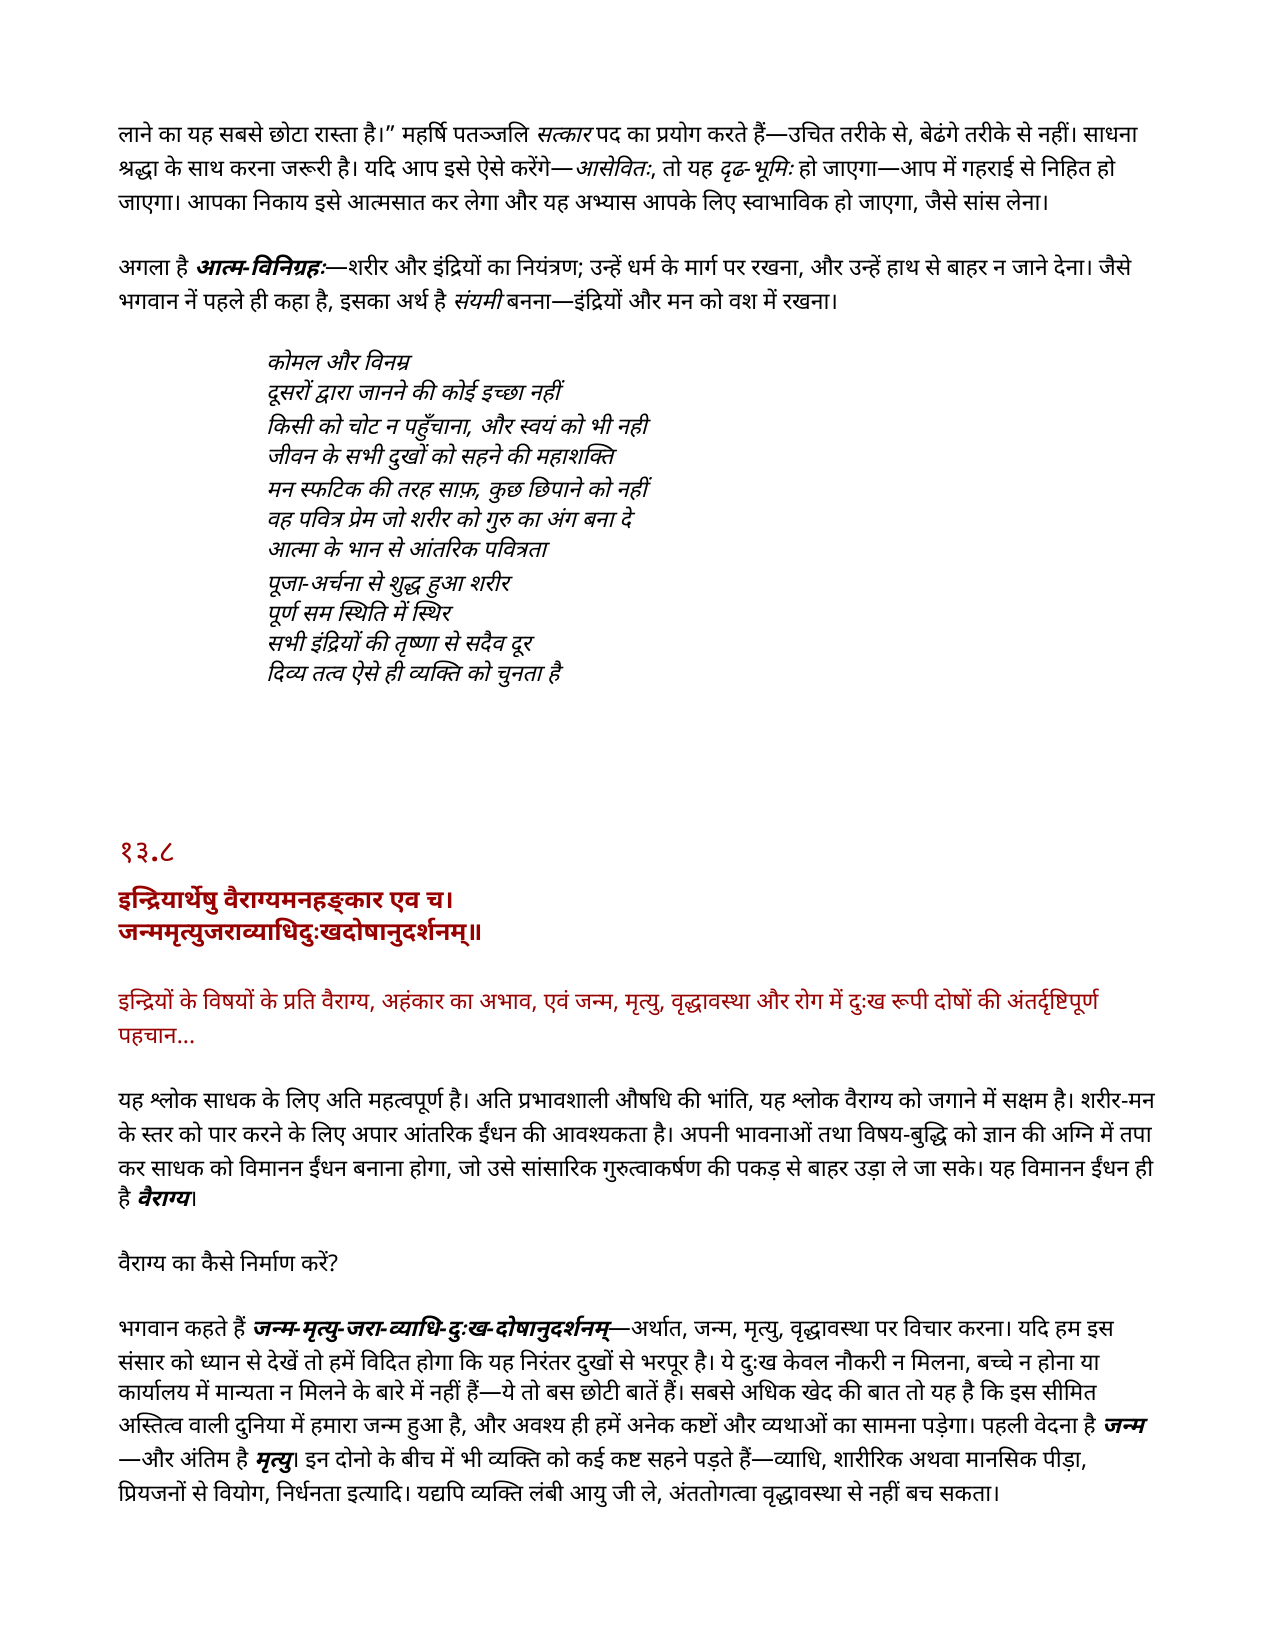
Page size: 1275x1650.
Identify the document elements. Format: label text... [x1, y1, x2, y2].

text लाने का यह सबसे छोटा रास्ता है।” महर्षि पतञ्जलि सत्कार पद का प्रयोग करते हैं—उचित तरीके से, बेढंगे तरीके से नहीं। साधना श्रद्धा के साथ करना जरूरी है। यदि आप इसे ऐसे करेंगे—आसेवितः, तो यह दृढ-भूमिः हो जाएगा—आप में गहराई से निहित हो जाएगा। आपका निकाय इसे आत्मसात कर लेगा और यह अभ्यास आपके लिए स्वाभाविक हो जाएगा, जैसे सांस लेना। [118, 118, 1157, 220]
subtitle १३.८ [118, 830, 1157, 873]
text पूजा-अर्चना से शुद्ध हुआ शरीर [266, 567, 1157, 601]
text दिव्य तत्व ऐसे ही व्यक्ति को चुनता है [266, 661, 1157, 691]
text यह श्लोक साधक के लिए अति महत्वपूर्ण है। अति प्रभावशाली औषधि की भांति, यह श्लोक वैराग्य को जगाने में सक्षम है। शरीर-मन के स्तर को पार करने के लिए अपार आंतरिक ईंधन की आवश्यकता है। अपनी भावनाओं तथा विषय-बुद्धि को ज्ञान की अग्नि में तपा कर साधक को विमानन ईंधन बनाना होगा, जो उसे सांसारिक गुरुत्वाकर्षण की पकड़ से बाहर उड़ा ले जा सके। यह विमानन ईंधन ही है वैराग्य। [118, 1084, 1157, 1215]
text जन्ममृत्युजराव्याधिदुःखदोषानुदर्शनम्॥ [118, 918, 1157, 951]
text इन्द्रियों के विषयों के प्रति वैराग्य, अहंकार का अभाव, एवं जन्म, मृत्यु, वृद्धावस्था और रोग में दुःख रूपी दोषों की अंतर्दृष्टिपूर्ण पहचान... [118, 985, 1157, 1053]
text अगला है आत्म-विनिग्रहः—शरीर और इंद्रियों का नियंत्रण; उन्हें धर्म के मार्ग पर रखना, और उन्हें हाथ से बाहर न जाने देना। जैसे भगवान नें पहले ही कहा है, इसका अर्थ है संयमी बनना—इंद्रियों और मन को वश में रखना। [118, 251, 1157, 319]
text आत्मा के भान से आंतरिक पवित्रता [266, 537, 1157, 567]
text कोमल और विनम्र [266, 350, 1157, 380]
text दूसरों द्वारा जानने की कोई इच्छा नहीं [266, 380, 1157, 410]
text मन स्फटिक की तरह साफ़, कुछ छिपाने को नहीं [266, 473, 1157, 507]
text पूर्ण सम स्थिति में स्थिर [266, 601, 1157, 631]
text सभी इंद्रियों की तृष्णा से सदैव दूर [266, 631, 1157, 661]
text इन्द्रियार्थेषु वैराग्यमनहङ्कार एव च। [118, 886, 1157, 918]
text भगवान कहते हैं जन्म-मृत्यु-जरा-व्याधि-दुःख-दोषानुदर्शनम्—अर्थात, जन्म, मृत्यु, वृद्धावस्था पर विचार करना। यदि हम इस संसार को ध्यान से देखें तो हमें विदित होगा कि यह निरंतर दुखों से भरपूर है। ये दुःख केवल नौकरी न मिलना, बच्चे न होना या कार्यालय में मान्यता न मिलने के बारे में नहीं हैं—ये तो बस छोटी बातें हैं। सबसे अधिक खेद की बात तो यह है कि इस सीमित अस्तित्व वाली दुनिया में हमारा जन्म हुआ है, और अवश्य ही हमें अनेक कष्टों और व्यथाओं का सामना पड़ेगा। पहली वेदना है जन्म—और अंतिम है मृत्यु। इन दोनो के बीच में भी व्यक्ति को कई कष्ट सहने पड़ते हैं—व्याधि, शारीरिक अथवा मानसिक पीड़ा, प्रियजनों से वियोग, निर्धनता इत्यादि। यद्यपि व्यक्ति लंबी आयु जी ले, अंततोगत्वा वृद्धावस्था से नहीं बच सकता। [118, 1312, 1157, 1511]
text किसी को चोट न पहुँचाना, और स्वयं को भी नही [266, 410, 1157, 443]
text वैराग्य का कैसे निर्माण करें? [118, 1247, 1157, 1281]
text जीवन के सभी दुखों को सहने की महाशक्ति [266, 443, 1157, 473]
text वह पवित्र प्रेम जो शरीर को गुरु का अंग बना दे [266, 507, 1157, 537]
